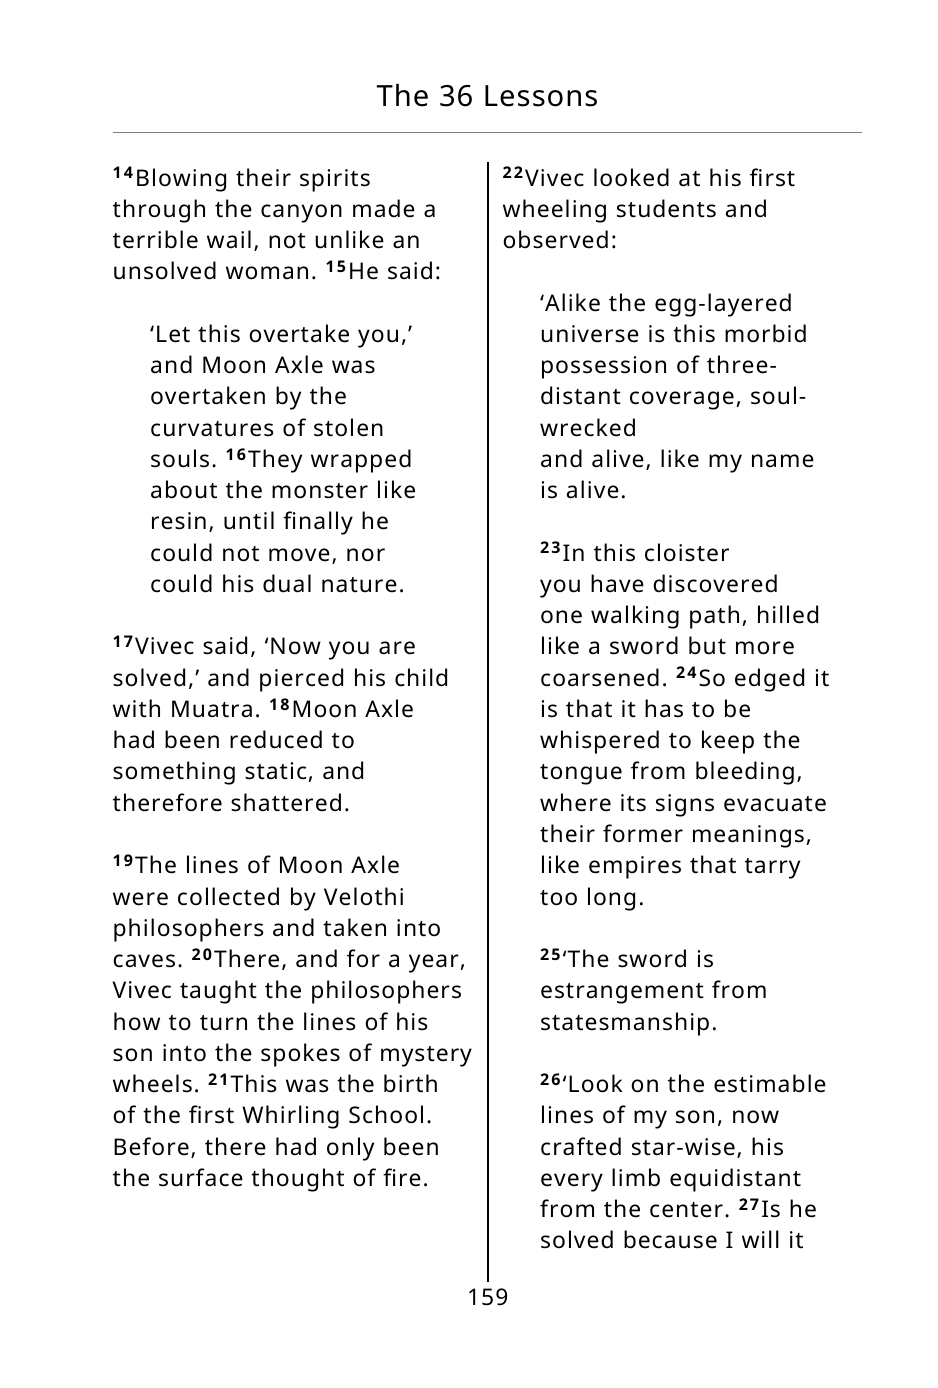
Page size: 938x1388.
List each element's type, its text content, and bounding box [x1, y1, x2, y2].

text ‘Alike the egg-layered universe is this morbid possession of three-distant coverage, soul-wrecked [540, 287, 844, 443]
text 22Vivec looked at his first wheeling students and observed: [502, 162, 862, 255]
text The 36 Lessons [112, 75, 862, 115]
text 19The lines of Moon Axle were collected by Velothi philosophers and taken into caves. 20There, and for a year, Vivec taught the philosophers how to turn the lines of his son into the spokes of mystery wheels. 21This was the birth of the first Whirling School. Before, there had only been the surface thought of fire. [112, 849, 472, 1193]
text 23In this cloister you have discovered one walking path, hilled like a sword but more coarsened. 24So edged it is that it has to be whispered to keep the tongue from bleeding, where its signs evacuate their former meanings, like empires that tarry too long. [540, 537, 844, 912]
text 14Blowing their spirits through the canyon made a terrible wail, not unlike an unsolved woman. 15He said: [112, 162, 472, 287]
text ‘Let this overtake you,’ and Moon Axle was overtaken by the curvatures of stolen souls. 16They wrapped about the monster like resin, until finally he could not move, nor could his dual nature. [150, 318, 454, 599]
text 25‘The sword is estrangement from statesmanship. [540, 943, 844, 1037]
text and alive, like my name is alive. [540, 443, 844, 505]
text 26‘Look on the estimable lines of my son, now crafted star-wise, his every limb equidistant from the center. 27Is he solved because I will it [540, 1068, 844, 1255]
text 17Vivec said, ‘Now you are solved,’ and pierced his child with Muatra. 18Moon Axle had been reduced to something static, and therefore shattered. [112, 630, 472, 818]
